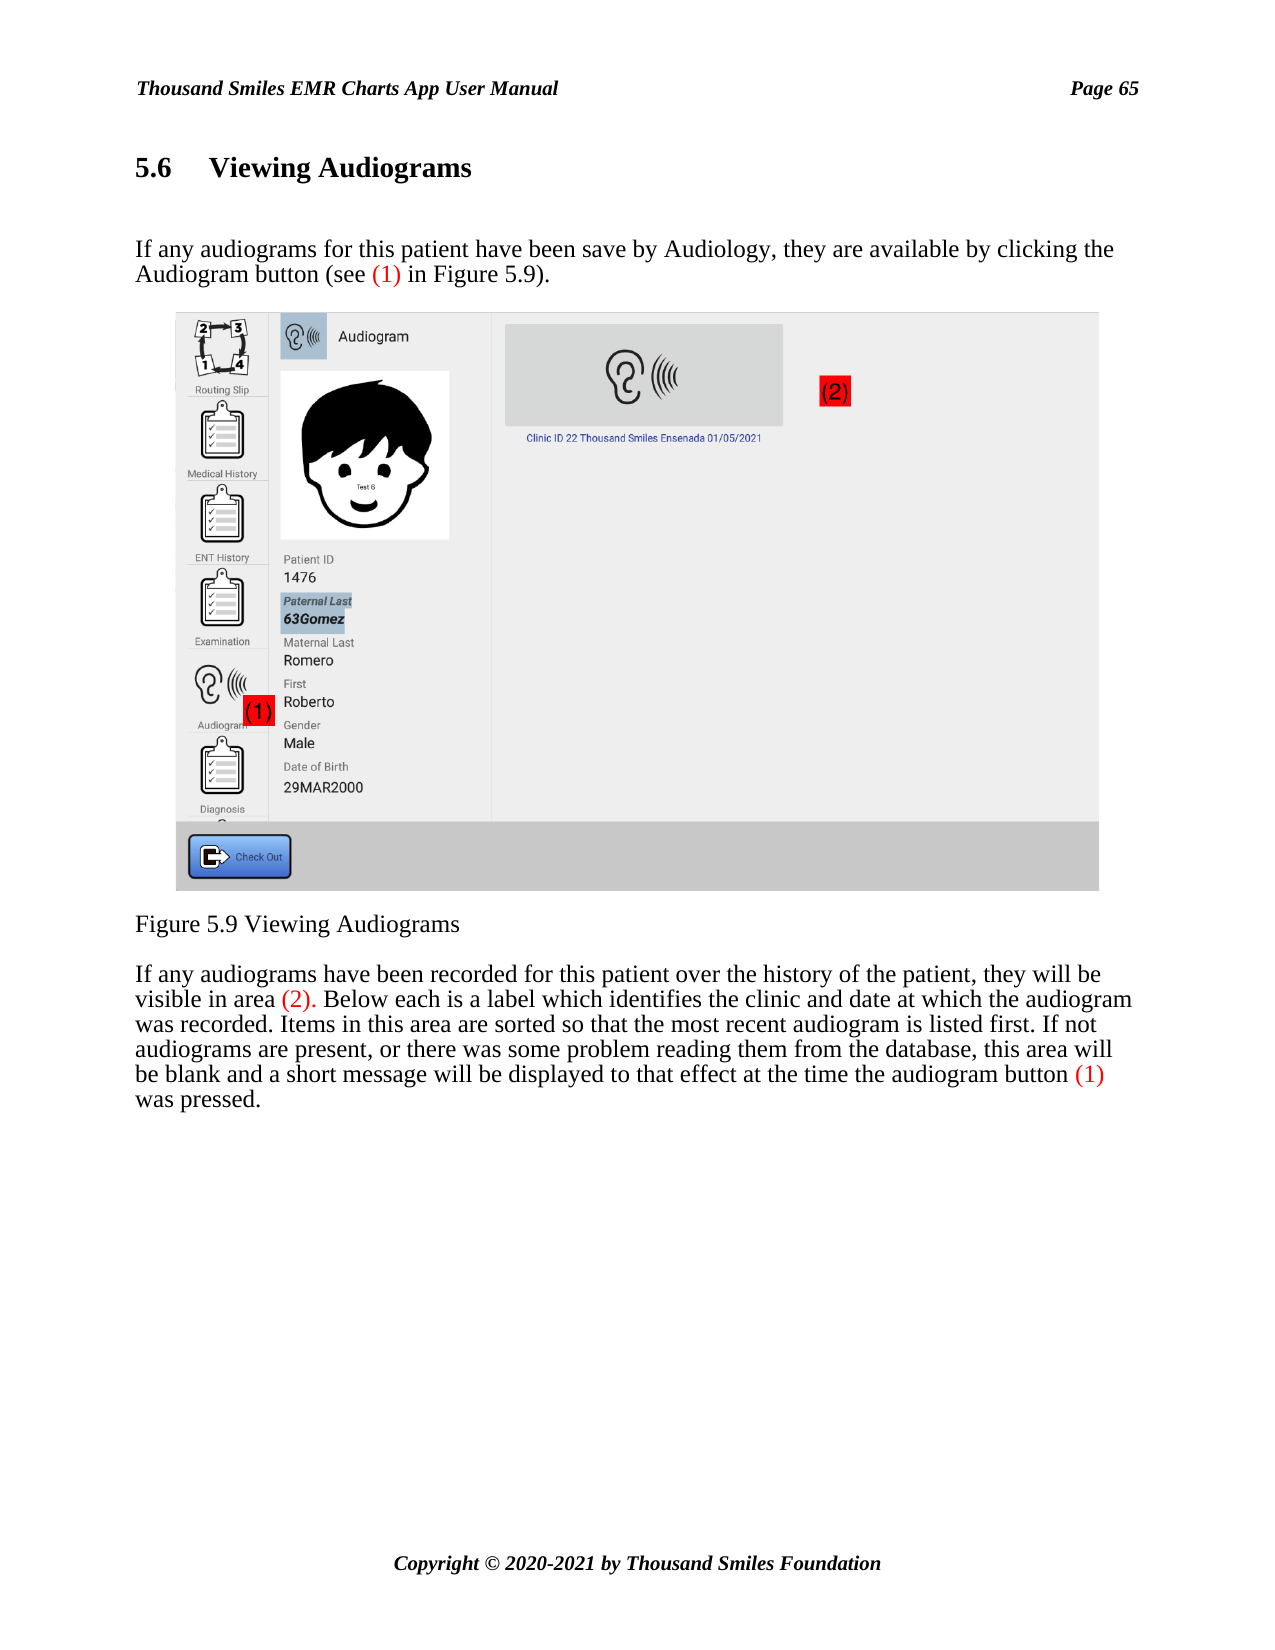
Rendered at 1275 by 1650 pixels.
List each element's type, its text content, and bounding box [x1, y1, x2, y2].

subtitle Viewing Audiograms [135, 150, 1140, 183]
picture [175, 312, 1100, 891]
text If any audiograms for this patient have been save by Audiology, they are available by clicking the Audiogram button (see (1) in Figure 5.9). [135, 238, 1140, 288]
text If any audiograms have been recorded for this patient over the history of the patient, they will be visible in area (2). Below each is a label which identifies the clinic and date at which the audiogram was recorded. Items in this area are sorted so that the most recent audiogram is listed first. If not audiograms are present, or there was some problem reading them from the database, this area will be blank and a short message will be displayed to that effect at the time the audiogram button (1) was pressed. [135, 963, 1140, 1113]
text Figure 5.9 Viewing Audiograms [135, 913, 1140, 938]
